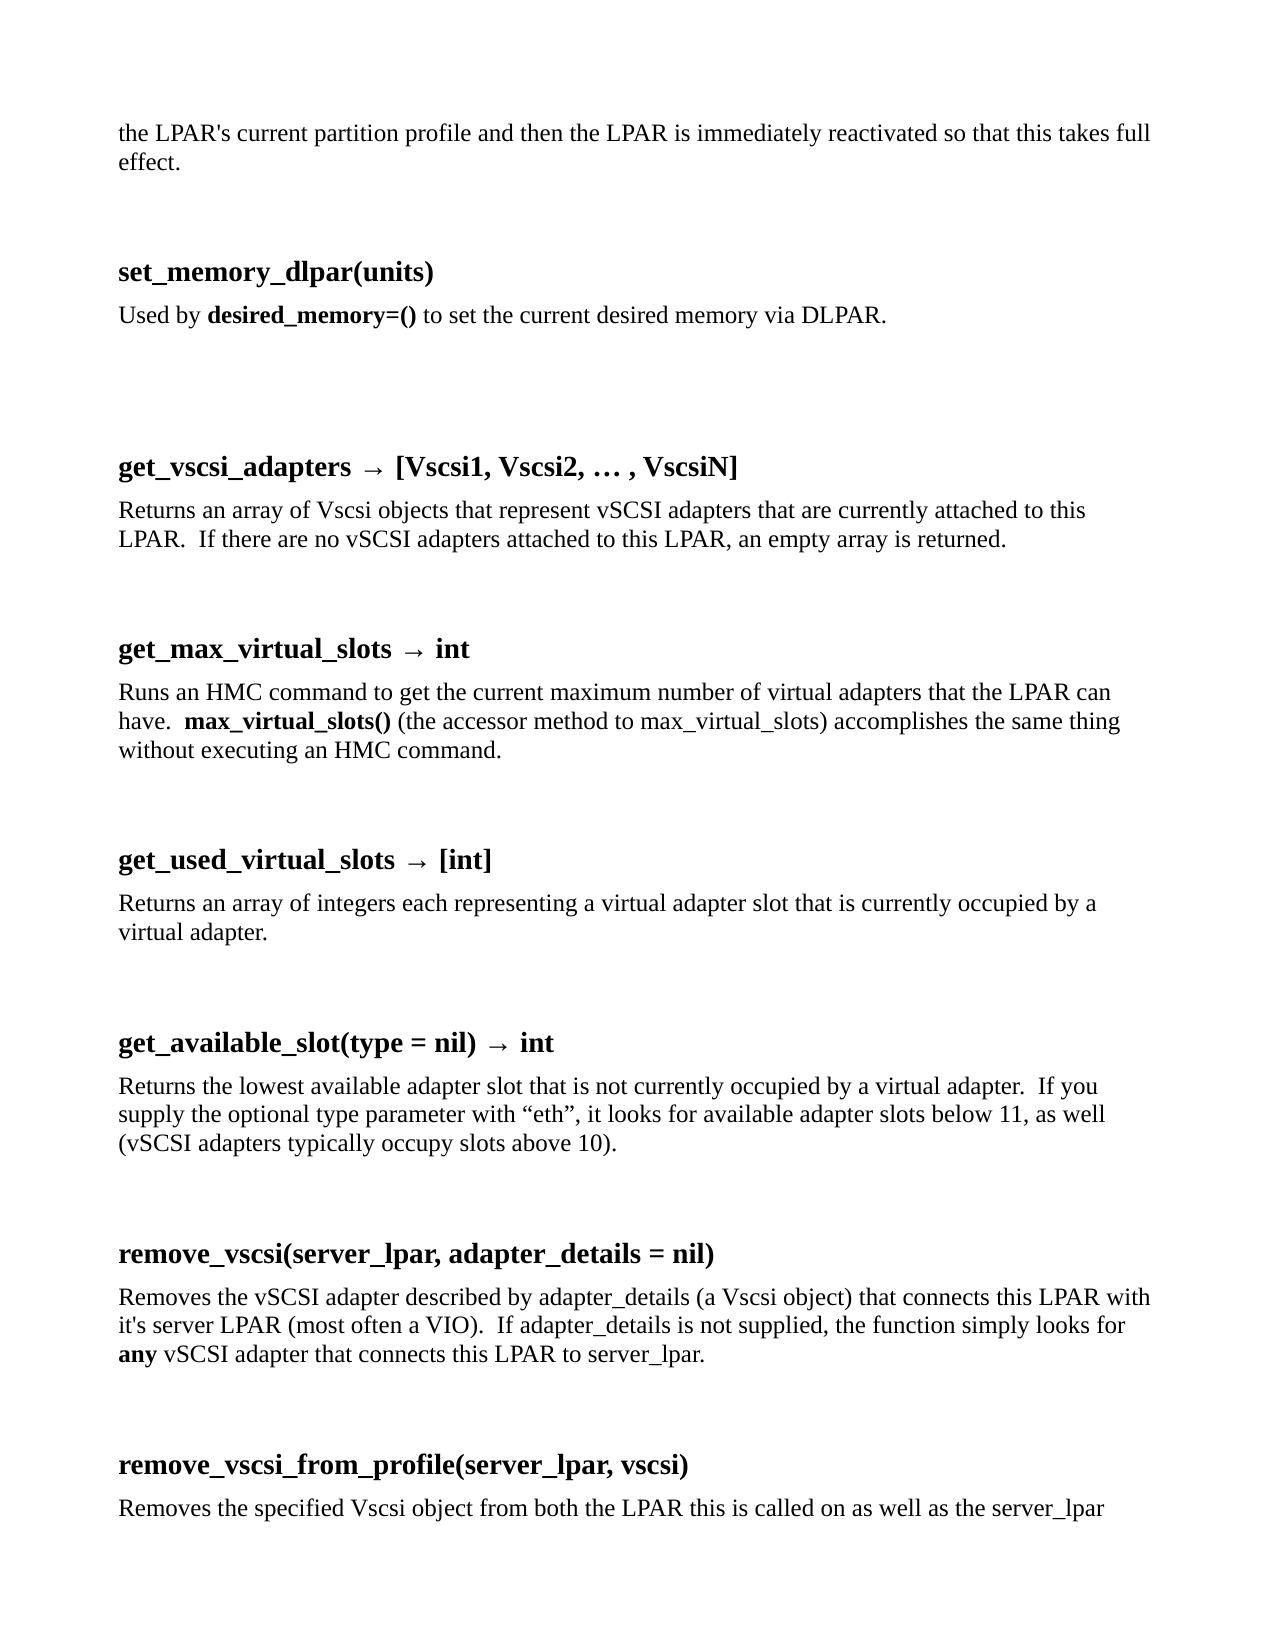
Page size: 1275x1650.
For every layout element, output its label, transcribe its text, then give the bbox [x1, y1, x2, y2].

subtitle remove_vscsi(server_lpar, adapter_details = nil) [118, 1236, 1157, 1269]
subtitle get_available_slot(type = nil) → int [118, 1025, 1157, 1058]
subtitle get_vscsi_adapters → [Vscsi1, Vscsi2, … , VscsiN] [118, 449, 1157, 483]
text Returns the lowest available adapter slot that is not currently occupied by a virtual adapter. If you supply the optional type parameter with “eth”, it looks for available adapter slots below 11, as well (vSCSI adapters typically occupy slots above 10). [118, 1071, 1157, 1157]
text Returns an array of Vscsi objects that represent vSCSI adapters that are currently attached to this LPAR. If there are no vSCSI adapters attached to this LPAR, an empty array is returned. [118, 495, 1157, 553]
text Runs an HMC command to get the current maximum number of virtual adapters that the LPAR can have. max_virtual_slots() (the accessor method to max_virtual_slots) accomplishes the same thing without executing an HMC command. [118, 677, 1157, 764]
subtitle remove_vscsi_from_profile(server_lpar, vscsi) [118, 1447, 1157, 1480]
text Removes the vSCSI adapter described by adapter_details (a Vscsi object) that connects this LPAR with it's server LPAR (most often a VIO). If adapter_details is not supplied, the function simply looks for any vSCSI adapter that connects this LPAR to server_lpar. [118, 1282, 1157, 1368]
text Removes the specified Vscsi object from both the LPAR this is called on as well as the server_lpar [118, 1493, 1157, 1522]
subtitle get_max_virtual_slots → int [118, 631, 1157, 665]
subtitle get_used_virtual_slots → [int] [118, 842, 1157, 876]
subtitle set_memory_dlpar(units) [118, 254, 1157, 288]
text Used by desired_memory=() to set the current desired memory via DLPAR. [118, 300, 1157, 329]
text Returns an array of integers each representing a virtual adapter slot that is currently occupied by a virtual adapter. [118, 888, 1157, 946]
text the LPAR's current partition profile and then the LPAR is immediately reactivated so that this takes full effect. [118, 118, 1157, 176]
